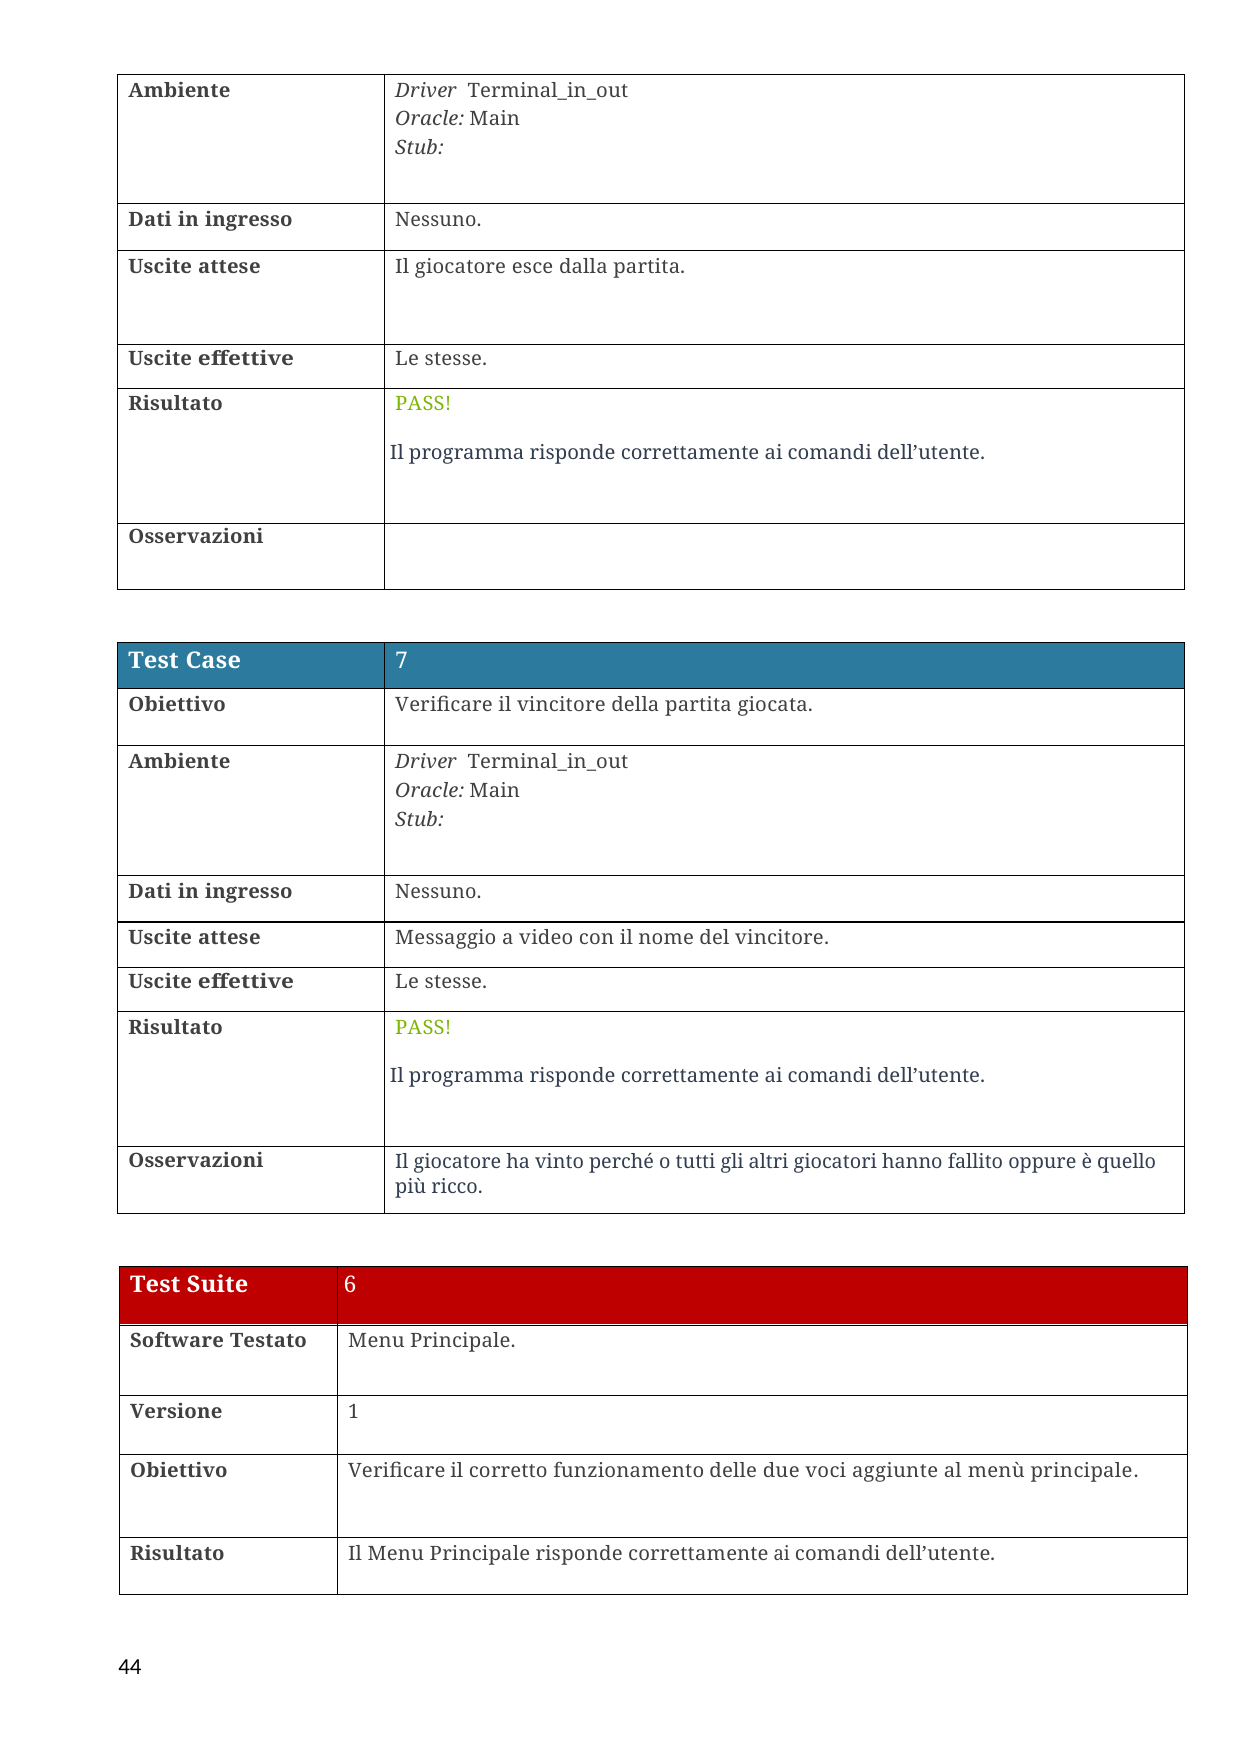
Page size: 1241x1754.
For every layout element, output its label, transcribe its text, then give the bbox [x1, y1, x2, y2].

table_header 6 [338, 1267, 1187, 1324]
table_cell Il giocatore ha vinto perché o tutti gli altri giocatori hanno fallito oppure è quello più ricco. [385, 1147, 1184, 1213]
table_cell Nessuno. [385, 876, 1184, 921]
table_cell Dati in ingresso [118, 876, 384, 921]
table_cell Le stesse. [385, 968, 1184, 1011]
table_header Test Case [118, 643, 384, 688]
table_cell Nessuno. [385, 204, 1184, 250]
table_cell Uscite effettive [118, 968, 384, 1011]
table_cell Menu Principale. [338, 1326, 1187, 1395]
table_cell PASS! Il programma risponde correttamente ai comandi dell’utente. [385, 1012, 1184, 1146]
table_cell Versione [120, 1396, 337, 1454]
table_cell [385, 524, 1184, 589]
table_cell Verificare il corretto funzionamento delle due voci aggiunte al menù principale. [338, 1455, 1187, 1537]
table_cell Risultato [120, 1538, 337, 1594]
table_cell Osservazioni [118, 524, 384, 589]
table_cell Obiettivo [120, 1455, 337, 1537]
table_cell Verificare il vincitore della partita giocata. [385, 689, 1184, 745]
table_cell Software Testato [120, 1326, 337, 1395]
table_cell Driver Terminal_in_out Oracle: Main Stub: [385, 75, 1184, 203]
table_cell Uscite effettive [118, 345, 384, 387]
table_header 7 [385, 643, 1184, 688]
table_cell PASS! Il programma risponde correttamente ai comandi dell’utente. [385, 389, 1184, 522]
table_cell Driver Terminal_in_out Oracle: Main Stub: [385, 746, 1184, 875]
table_cell Messaggio a video con il nome del vincitore. [385, 923, 1184, 967]
table_header Test Suite [120, 1267, 337, 1324]
table_cell Risultato [118, 1012, 384, 1146]
table_cell Ambiente [118, 746, 384, 875]
table_cell Dati in ingresso [118, 204, 384, 250]
table_cell Il giocatore esce dalla partita. [385, 251, 1184, 343]
table_cell Uscite attese [118, 251, 384, 343]
table_cell Risultato [118, 389, 384, 522]
table_cell Le stesse. [385, 345, 1184, 387]
table_cell Uscite attese [118, 923, 384, 967]
table_cell Il Menu Principale risponde correttamente ai comandi dell’utente. [338, 1538, 1187, 1594]
table_cell Ambiente [118, 75, 384, 203]
table_cell 1 [338, 1396, 1187, 1454]
table_cell Obiettivo [118, 689, 384, 745]
table_cell Osservazioni [118, 1147, 384, 1213]
